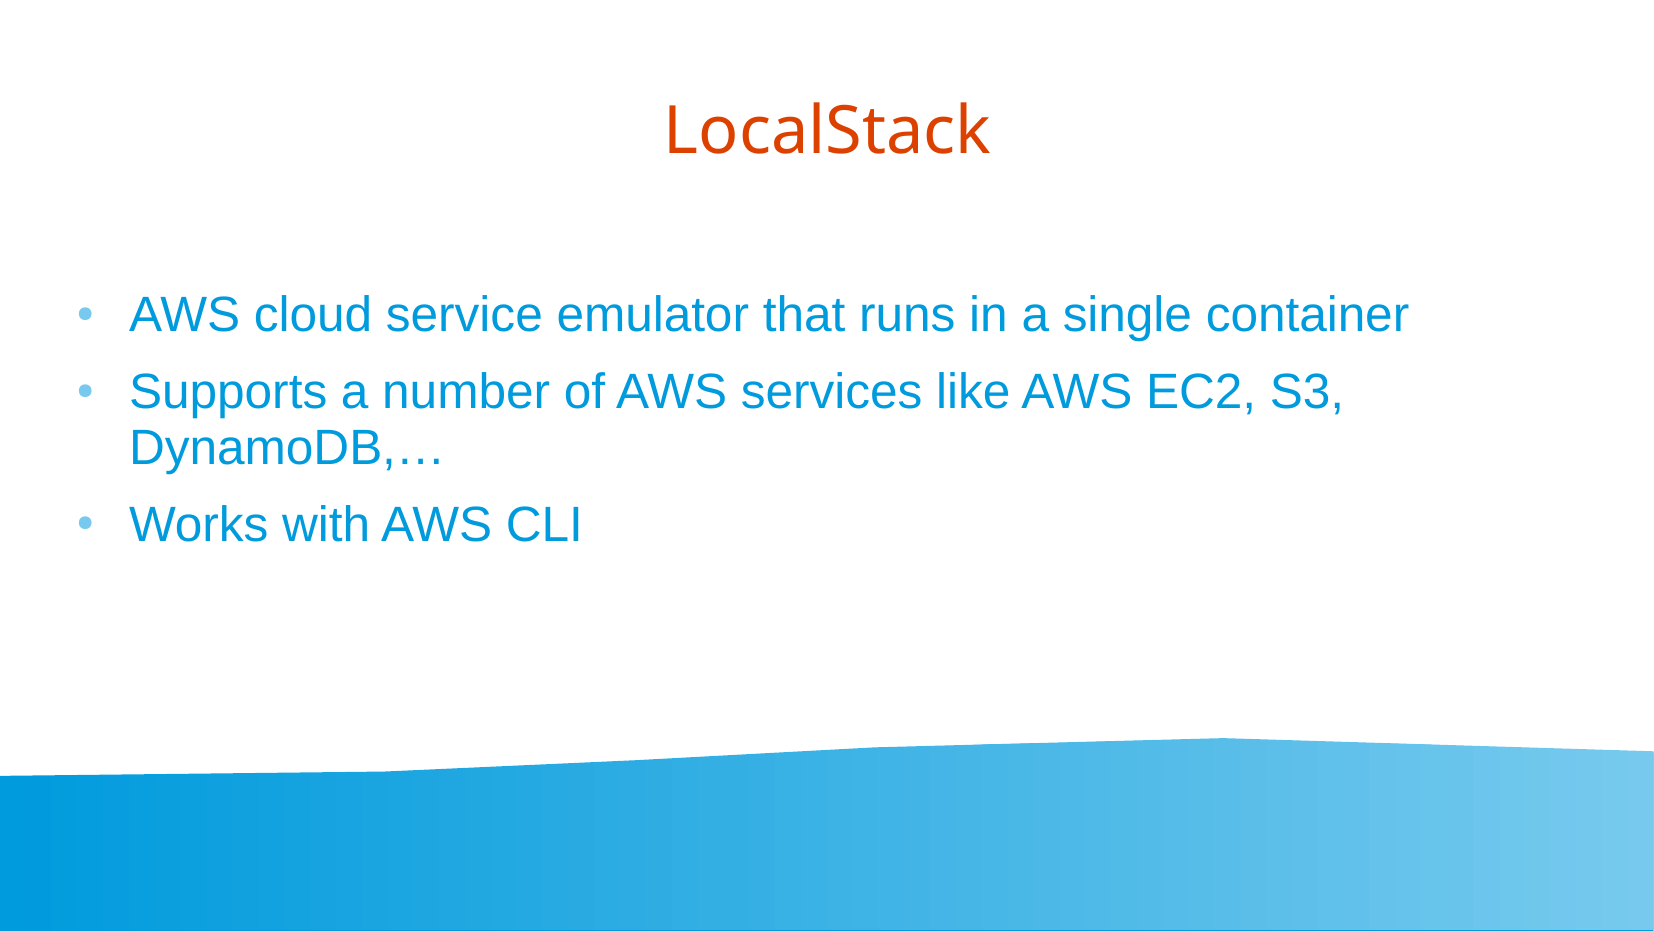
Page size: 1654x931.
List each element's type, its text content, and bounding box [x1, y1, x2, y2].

title LocalStack [89, 38, 1567, 217]
list AWS cloud service emulator that runs in a single container Supports a number of AWS services like AWS EC2, S3, DynamoDB,… Works with AWS CLI [59, 287, 1595, 553]
